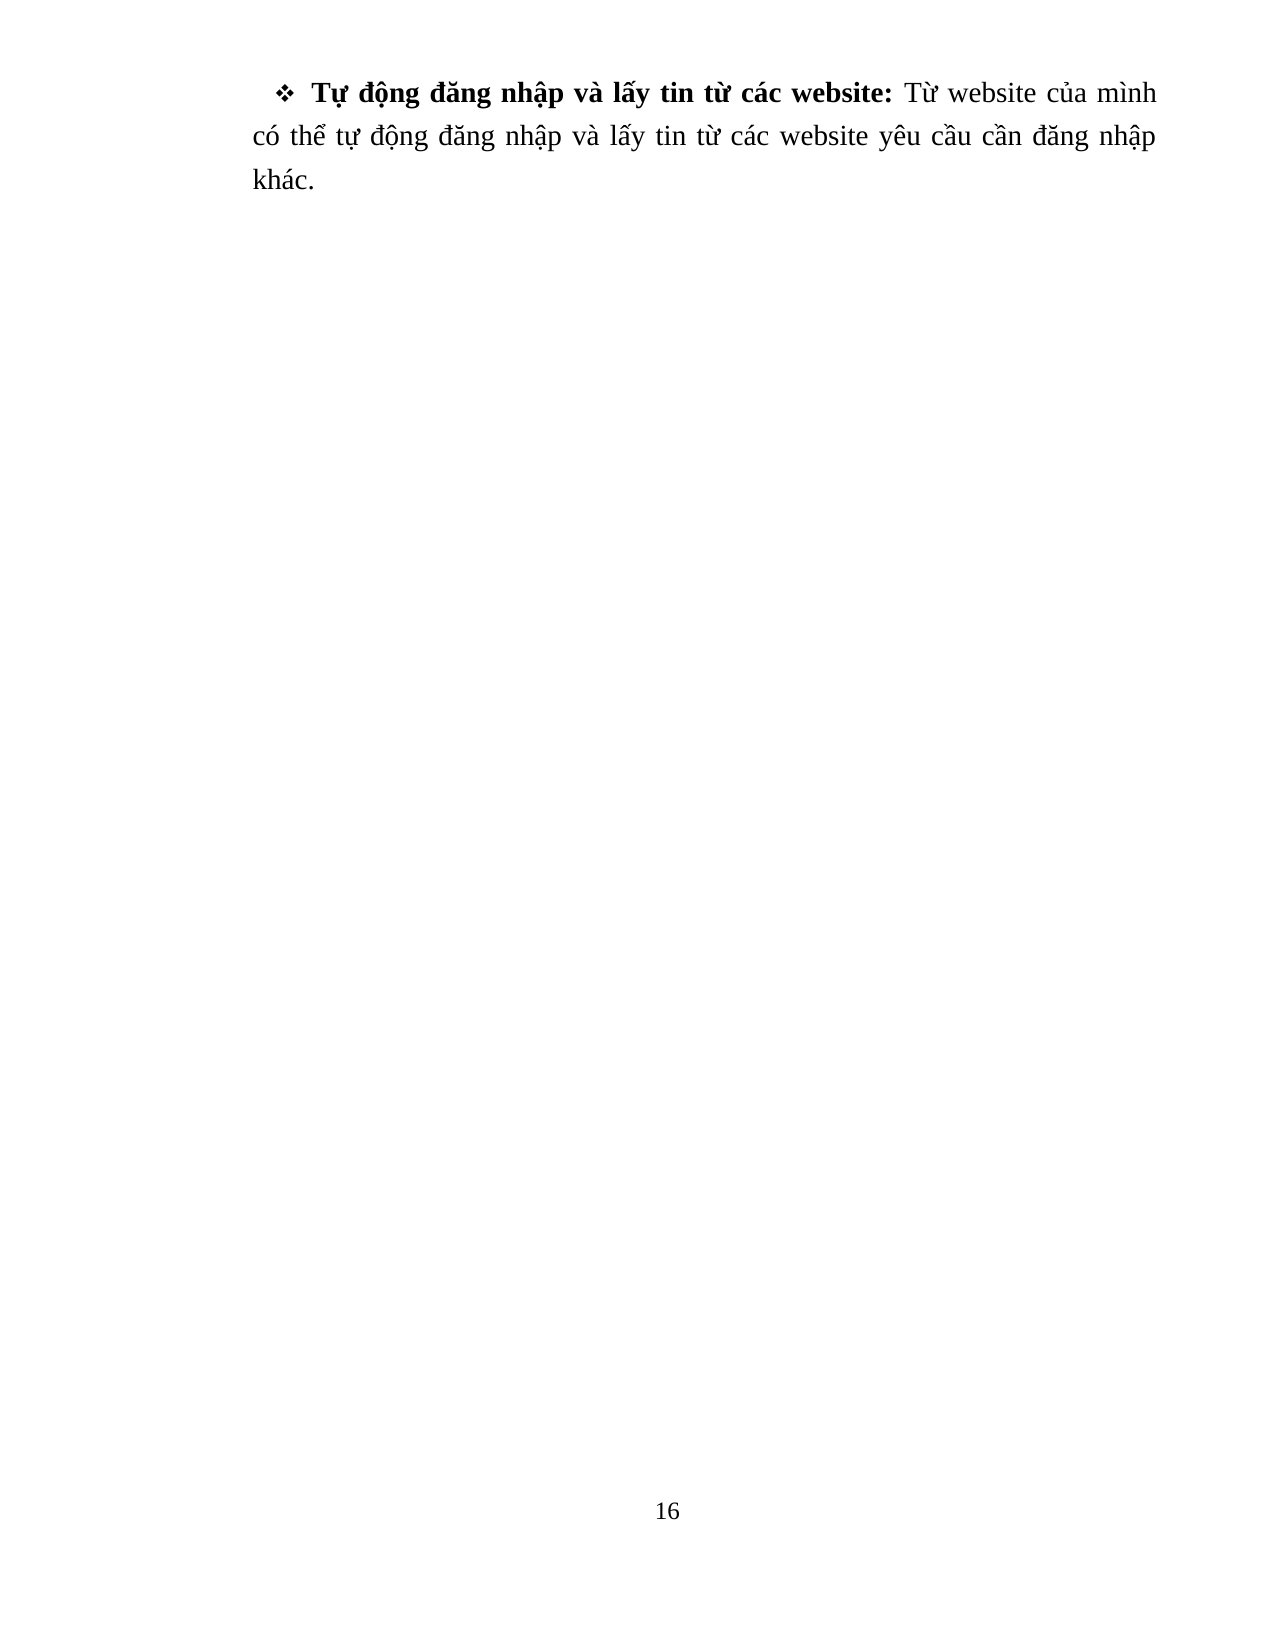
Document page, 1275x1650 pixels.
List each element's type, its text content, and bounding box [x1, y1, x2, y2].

list Tự động đăng nhập và lấy tin từ các website: Từ website của mình có thể tự động đăng nhập và lấy tin từ các website yêu cầu cần đăng nhập khác. [215, 75, 1157, 196]
